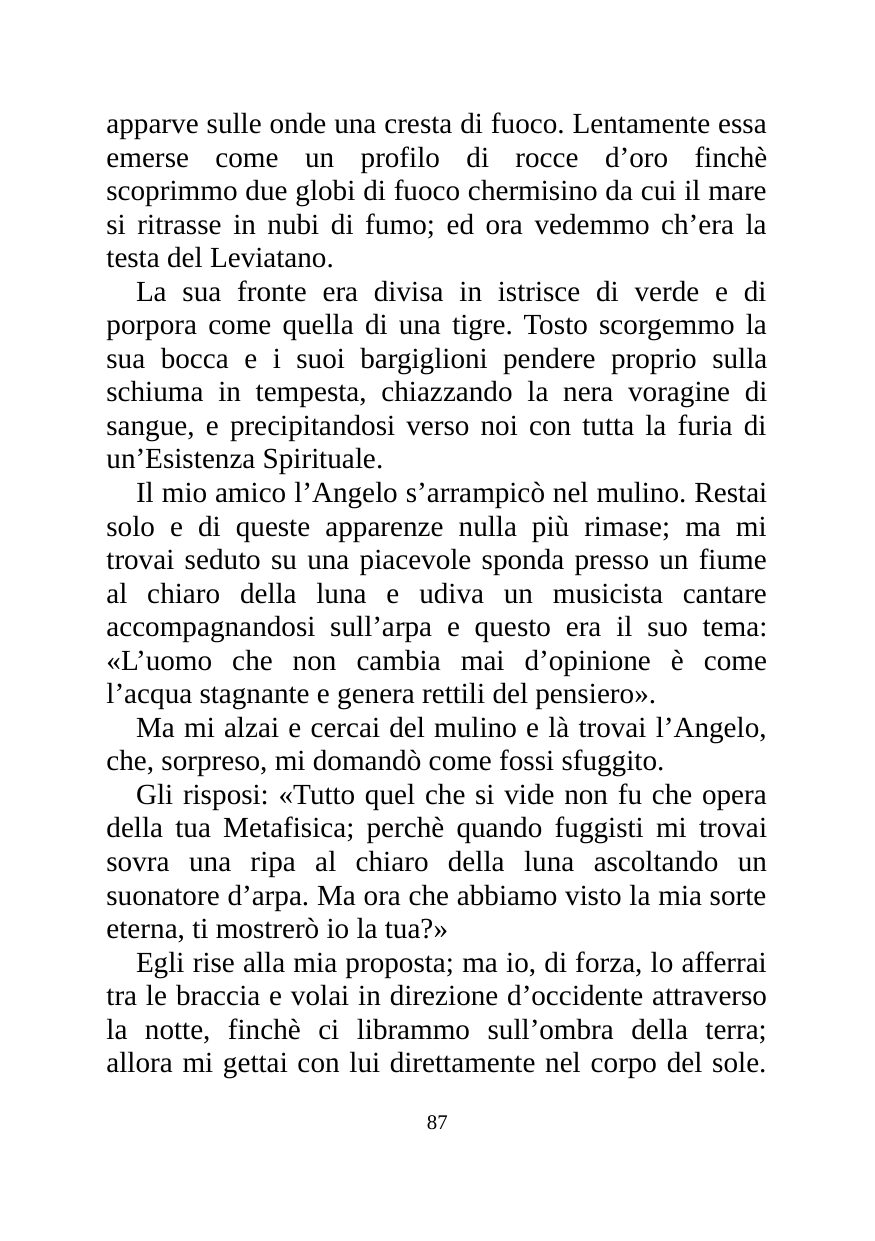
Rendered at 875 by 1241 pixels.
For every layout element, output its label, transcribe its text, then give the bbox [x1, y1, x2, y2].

text Gli risposi: «Tutto quel che si vide non fu che opera della tua Metafisica; perchè quando fuggisti mi trovai sovra una ripa al chiaro della luna ascoltando un suonatore d’arpa. Ma ora che abbiamo visto la mia sorte eterna, ti mostrerò io la tua?» [106, 777, 768, 945]
text La sua fronte era divisa in istrisce di verde e di porpora come quella di una tigre. Tosto scorgemmo la sua bocca e i suoi bargiglioni pendere proprio sulla schiuma in tempesta, chiazzando la nera voragine di sangue, e precipitandosi verso noi con tutta la furia di un’Esistenza Spirituale. [106, 274, 768, 475]
text Egli rise alla mia proposta; ma io, di forza, lo afferrai tra le braccia e volai in direzione d’occidente attraverso la notte, finchè ci librammo sull’ombra della terra; allora mi gettai con lui direttamente nel corpo del sole. [106, 945, 768, 1079]
text apparve sulle onde una cresta di fuoco. Lentamente essa emerse come un profilo di rocce d’oro finchè scoprimmo due globi di fuoco chermisino da cui il mare si ritrasse in nubi di fumo; ed ora vedemmo ch’era la testa del Leviatano. [106, 106, 768, 274]
text Ma mi alzai e cercai del mulino e là trovai l’Angelo, che, sorpreso, mi domandò come fossi sfuggito. [106, 710, 768, 777]
text Il mio amico l’Angelo s’arrampicò nel mulino. Restai solo e di queste apparenze nulla più rimase; ma mi trovai seduto su una piacevole sponda presso un fiume al chiaro della luna e udiva un musicista cantare accompagnandosi sull’arpa e questo era il suo tema: «L’uomo che non cambia mai d’opinione è come l’acqua stagnante e genera rettili del pensiero». [106, 475, 768, 710]
